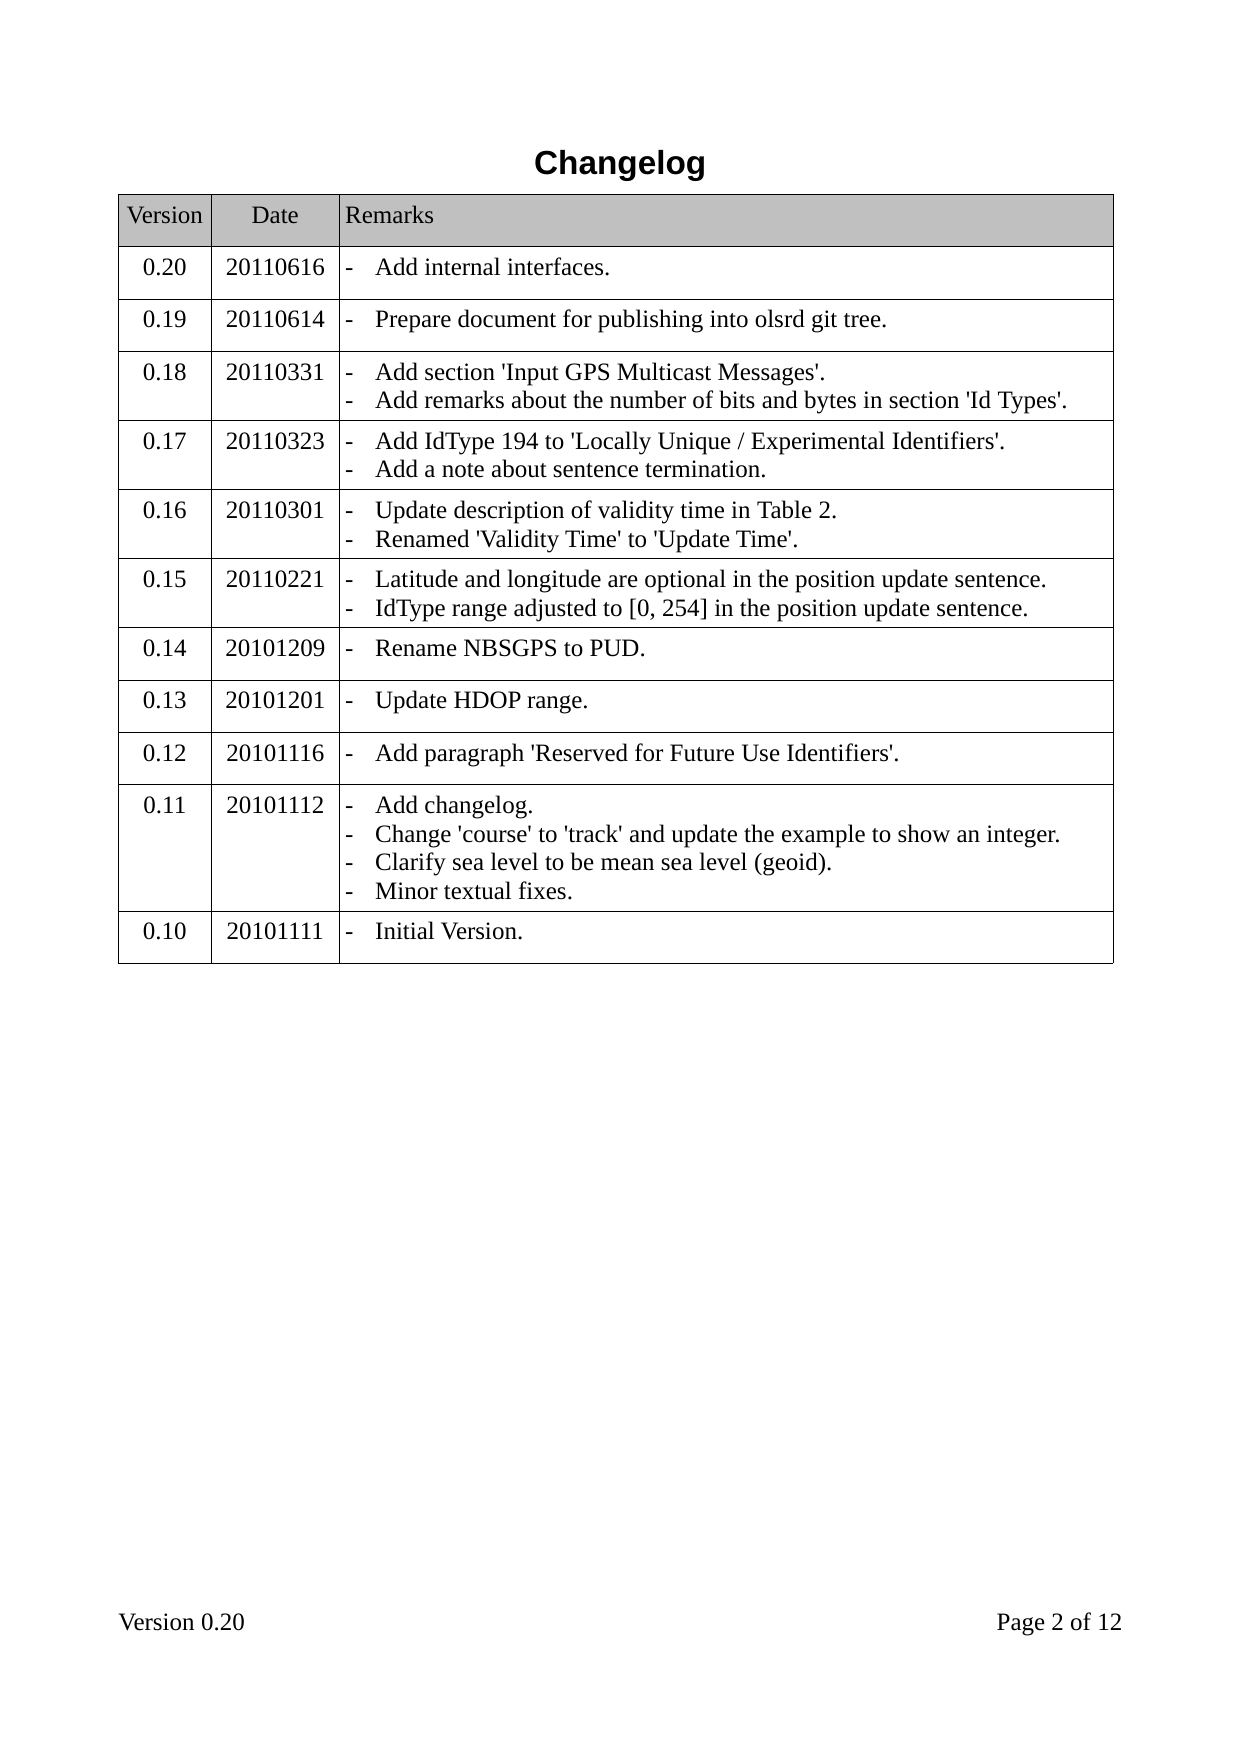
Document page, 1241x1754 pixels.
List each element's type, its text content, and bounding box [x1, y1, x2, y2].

table_cell 0.12 [119, 733, 211, 784]
table_header Date [212, 195, 339, 246]
table_cell - Add IdType 194 to 'Locally Unique / Experimental Identifiers'. - Add a note about sentence termination. [340, 421, 1113, 489]
table_cell - Prepare document for publishing into olsrd git tree. [340, 300, 1113, 351]
table_cell - Add paragraph 'Reserved for Future Use Identifiers'. [340, 733, 1113, 784]
table_cell - Add section 'Input GPS Multicast Messages'. - Add remarks about the number of bits and bytes in section 'Id Types'. [340, 352, 1113, 420]
table_cell 20101111 [212, 912, 339, 963]
table_cell 0.16 [119, 490, 211, 558]
table_cell 20101201 [212, 681, 339, 732]
table_cell 20101116 [212, 733, 339, 784]
table_cell 20110323 [212, 421, 339, 489]
table_cell 20110616 [212, 247, 339, 299]
table_cell 0.10 [119, 912, 211, 963]
table_cell 20101112 [212, 785, 339, 911]
table_cell 20110221 [212, 559, 339, 627]
table_cell 0.19 [119, 300, 211, 351]
table_cell 0.15 [119, 559, 211, 627]
table_cell 20110301 [212, 490, 339, 558]
table_cell 0.18 [119, 352, 211, 420]
table_cell - Add internal interfaces. [340, 247, 1113, 299]
table_header Remarks [340, 195, 1113, 246]
table_cell 0.13 [119, 681, 211, 732]
table_cell - Update HDOP range. [340, 681, 1113, 732]
table_cell 20110614 [212, 300, 339, 351]
table_cell 0.20 [119, 247, 211, 299]
table_cell - Add changelog. - Change 'course' to 'track' and update the example to show an integer. - Clarify sea level to be mean sea level (geoid). - Minor textual fixes. [340, 785, 1113, 911]
subtitle Changelog [118, 143, 1122, 182]
table_cell - Rename NBSGPS to PUD. [340, 628, 1113, 679]
table_header Version [119, 195, 211, 246]
table_cell - Update description of validity time in Table 2. - Renamed 'Validity Time' to 'Update Time'. [340, 490, 1113, 558]
table_cell 20110331 [212, 352, 339, 420]
table_cell 0.11 [119, 785, 211, 911]
table_cell 20101209 [212, 628, 339, 679]
table_cell - Initial Version. [340, 912, 1113, 963]
table_cell - Latitude and longitude are optional in the position update sentence. - IdType range adjusted to [0, 254] in the position update sentence. [340, 559, 1113, 627]
table_cell 0.14 [119, 628, 211, 679]
table_cell 0.17 [119, 421, 211, 489]
